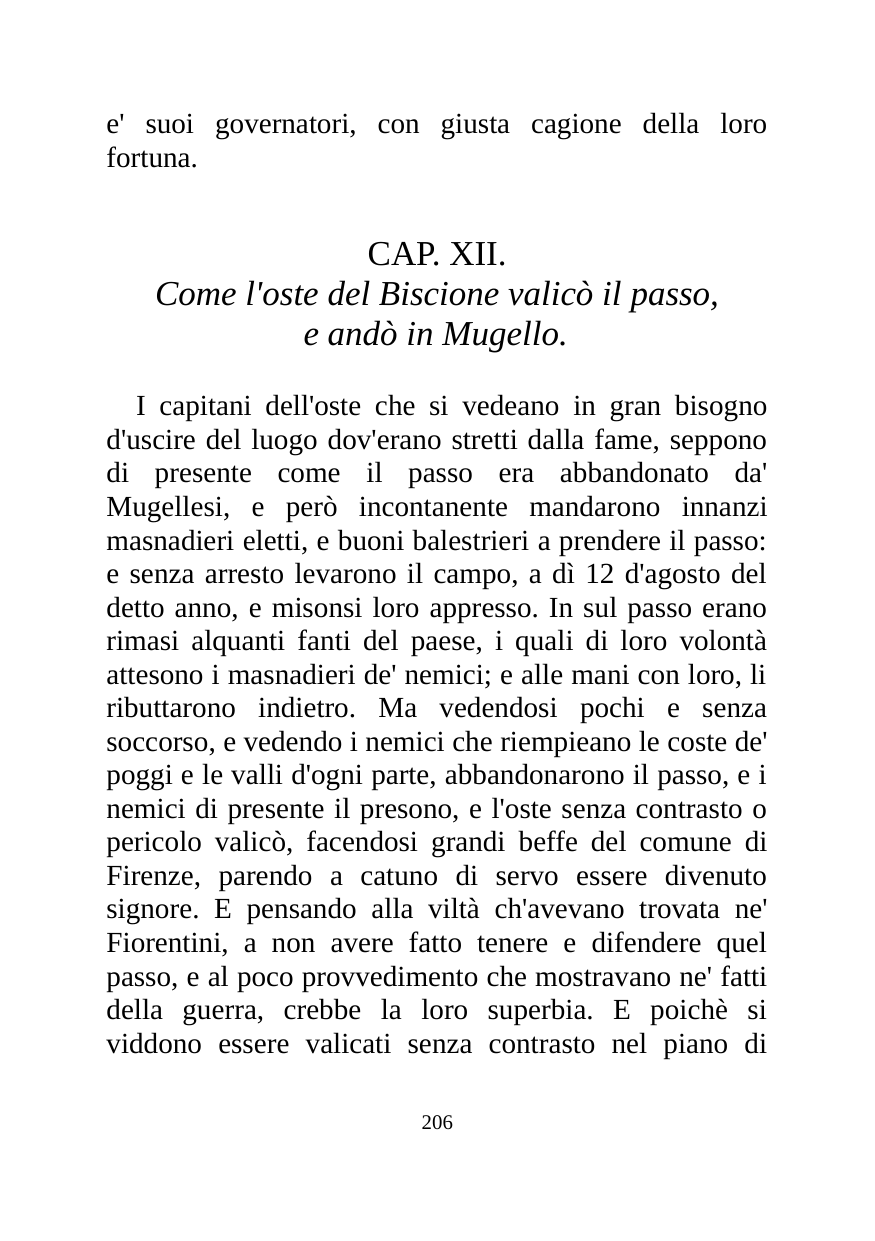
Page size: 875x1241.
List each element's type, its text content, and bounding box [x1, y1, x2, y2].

text I capitani dell'oste che si vedeano in gran bisogno d'uscire del luogo dov'erano stretti dalla fame, seppono di presente come il passo era abbandonato da' Mugellesi, e però incontanente mandarono innanzi masnadieri eletti, e buoni balestrieri a prendere il passo: e senza arresto levarono il campo, a dì 12 d'agosto del detto anno, e misonsi loro appresso. In sul passo erano rimasi alquanti fanti del paese, i quali di loro volontà attesono i masnadieri de' nemici; e alle mani con loro, li ributtarono indietro. Ma vedendosi pochi e senza soccorso, e vedendo i nemici che riempieano le coste de' poggi e le valli d'ogni parte, abbandonarono il passo, e i nemici di presente il presono, e l'oste senza contrasto o pericolo valicò, facendosi grandi beffe del comune di Firenze, parendo a catuno di servo essere divenuto signore. E pensando alla viltà ch'avevano trovata ne' Fiorentini, a non avere fatto tenere e difendere quel passo, e al poco provvedimento che mostravano ne' fatti della guerra, crebbe la loro superbia. E poichè si viddono essere valicati senza contrasto nel piano di [106, 388, 768, 1059]
subtitle CAP. XII. Come l'oste del Biscione valicò il passo, e andò in Mugello. [106, 232, 768, 353]
text e' suoi governatori, con giusta cagione della loro fortuna. [106, 106, 768, 173]
